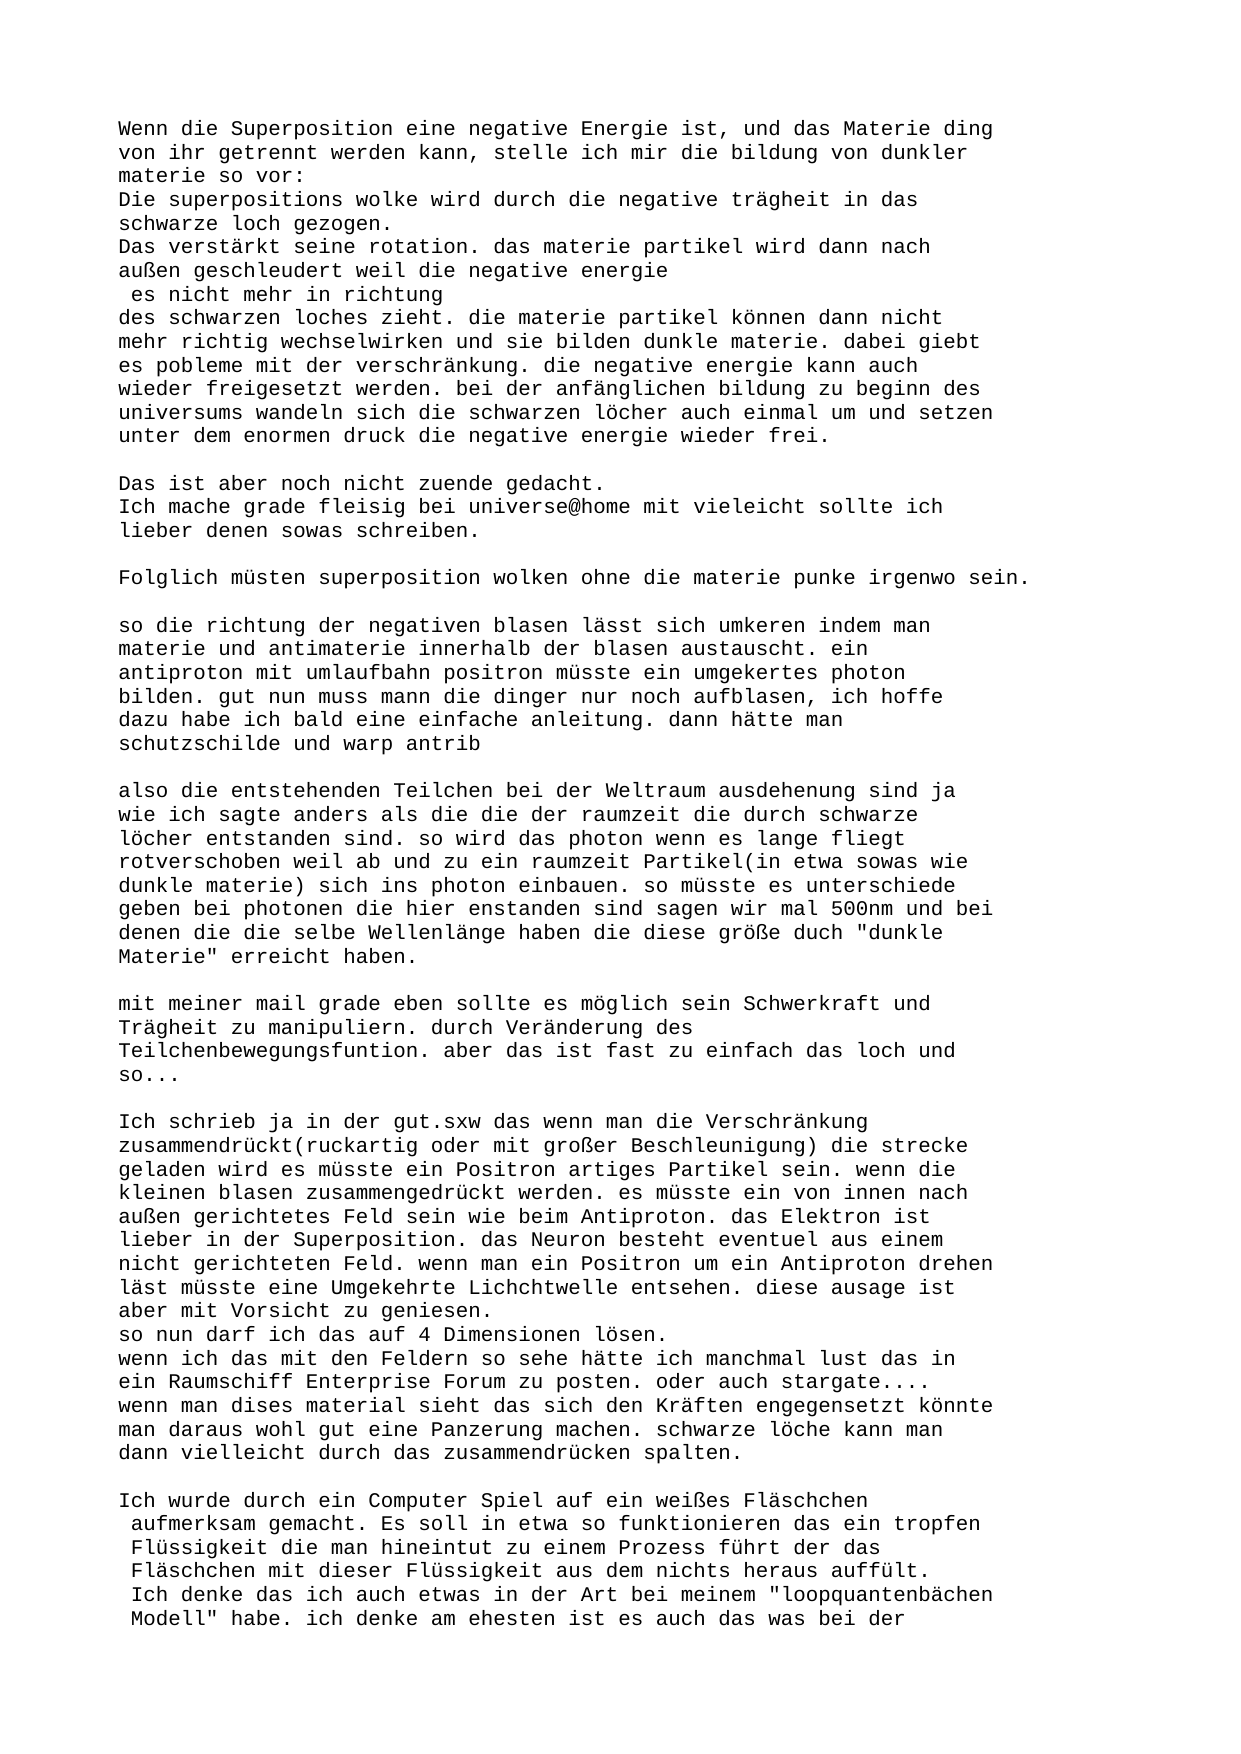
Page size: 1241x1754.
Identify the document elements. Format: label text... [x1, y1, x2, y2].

text Wenn die Superposition eine negative Energie ist, und das Materie ding von ihr getrennt werden kann, stelle ich mir die bildung von dunkler materie so vor: Die superpositions wolke wird durch die negative trägheit in das schwarze loch gezogen. Das verstärkt seine rotation. das materie partikel wird dann nach außen geschleudert weil die negative energie [118, 118, 1122, 284]
text es nicht mehr in richtung des schwarzen loches zieht. die materie partikel können dann nicht mehr richtig wechselwirken und sie bilden dunkle materie. dabei giebt es pobleme mit der verschränkung. die negative energie kann auch wieder freigesetzt werden. bei der anfänglichen bildung zu beginn des universums wandeln sich die schwarzen löcher auch einmal um und setzen unter dem enormen druck die negative energie wieder frei. Das ist aber noch nicht zuende gedacht. Ich mache grade fleisig bei universe@home mit vieleicht sollte ich lieber denen sowas schreiben. Folglich müsten superposition wolken ohne die materie punke irgenwo sein. so die richtung der negativen blasen lässt sich umkeren indem man materie und antimaterie innerhalb der blasen austauscht. ein antiproton mit umlaufbahn positron müsste ein umgekertes photon bilden. gut nun muss mann die dinger nur noch aufblasen, ich hoffe dazu habe ich bald eine einfache anleitung. dann hätte man schutzschilde und warp antrib also die entstehenden Teilchen bei der Weltraum ausdehenung sind ja wie ich sagte anders als die die der raumzeit die durch schwarze löcher entstanden sind. so wird das photon wenn es lange fliegt rotverschoben weil ab und zu ein raumzeit Partikel(in etwa sowas wie dunkle materie) sich ins photon einbauen. so müsste es unterschiede geben bei photonen die hier enstanden sind sagen wir mal 500nm und bei denen die die selbe Wellenlänge haben die diese größe duch "dunkle Materie" erreicht haben. mit meiner mail grade eben sollte es möglich sein Schwerkraft und Trägheit zu manipuliern. durch Veränderung des Teilchenbewegungsfuntion. aber das ist fast zu einfach das loch und so... Ich schrieb ja in der gut.sxw das wenn man die Verschränkung zusammendrückt(ruckartig oder mit großer Beschleunigung) die strecke geladen wird es müsste ein Positron artiges Partikel sein. wenn die kleinen blasen zusammengedrückt werden. es müsste ein von innen nach außen gerichtetes Feld sein wie beim Antiproton. das Elektron ist lieber in der Superposition. das Neuron besteht eventuel aus einem nicht gerichteten Feld. wenn man ein Positron um ein Antiproton drehen läst müsste eine Umgekehrte Lichchtwelle entsehen. diese ausage ist aber mit Vorsicht zu geniesen. so nun darf ich das auf 4 Dimensionen lösen. wenn ich das mit den Feldern so sehe hätte ich manchmal lust das in ein Raumschiff Enterprise Forum zu posten. oder auch stargate.... wenn man dises material sieht das sich den Kräften engegensetzt könnte man daraus wohl gut eine Panzerung machen. schwarze löche kann man dann vielleicht durch das zusammendrücken spalten. Ich wurde durch ein Computer Spiel auf ein weißes Fläschchen aufmerksam gemacht. Es soll in etwa so funktionieren das ein tropfen Flüssigkeit die man hineintut zu einem Prozess führt der das Fläschchen mit dieser Flüssigkeit aus dem nichts heraus auffült. Ich denke das ich auch etwas in der Art bei meinem "loopquantenbächen Modell" habe. ich denke am ehesten ist es auch das was bei der [118, 284, 1122, 1631]
